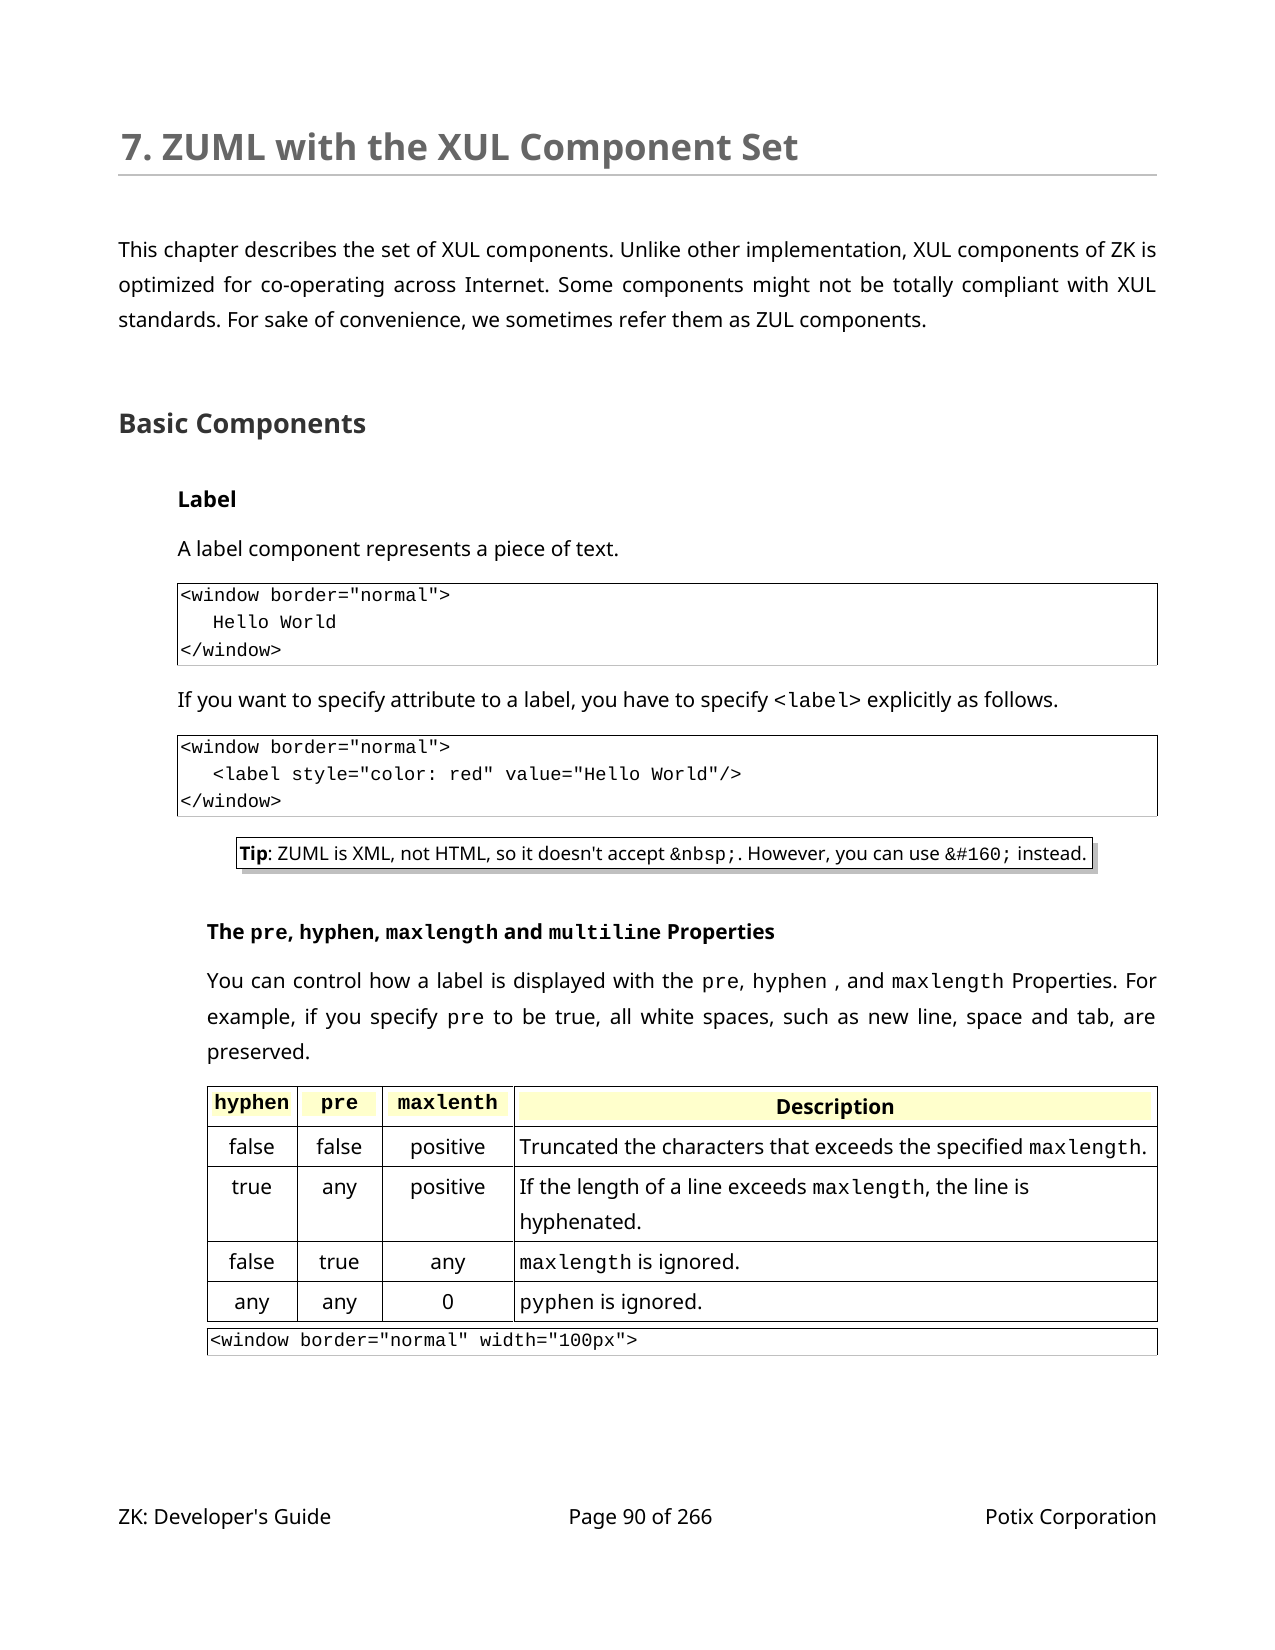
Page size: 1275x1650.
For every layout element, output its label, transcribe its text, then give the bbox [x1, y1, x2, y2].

text <label style="color: red" value="Hello World"/> [178, 762, 1157, 786]
table_cell positive [383, 1127, 513, 1166]
table_cell maxlength is ignored. [515, 1242, 1157, 1281]
table_header maxlenth [383, 1087, 513, 1126]
text <window border="normal"> [178, 736, 1157, 759]
text </window> [178, 637, 1157, 665]
text This chapter describes the set of XUL components. Unlike other implementation, XUL components of ZK is optimized for co-operating across Internet. Some components might not be totally compliant with XUL standards. For sake of convenience, we sometimes refer them as ZUL components. [118, 235, 1157, 333]
subtitle The pre, hyphen, maxlength and multiline Properties [207, 917, 1157, 946]
table_cell true [298, 1242, 382, 1281]
subtitle 7. ZUML with the XUL Component Set [118, 118, 1157, 174]
text <window border="normal" width="100px"> [208, 1329, 1157, 1355]
table_cell pyphen is ignored. [515, 1282, 1157, 1321]
table_cell Truncated the characters that exceeds the specified maxlength. [515, 1127, 1157, 1166]
table_cell 0 [383, 1282, 513, 1321]
table_cell positive [383, 1167, 513, 1241]
text You can control how a label is displayed with the pre, hyphen , and maxlength Properties. For example, if you specify pre to be true, all white spaces, such as new line, space and tab, are preserved. [207, 966, 1157, 1066]
text Tip: ZUML is XML, not HTML, so it doesn't accept &nbsp;. However, you can use &#160; instead. [237, 838, 1092, 868]
subtitle Label [177, 484, 1157, 514]
table_cell any [208, 1282, 297, 1321]
text Hello World [178, 610, 1157, 634]
text <window border="normal"> [178, 584, 1157, 607]
table_cell false [208, 1127, 297, 1166]
text If you want to specify attribute to a label, you have to specify <label> explicitly as follows. [177, 685, 1157, 714]
table_cell true [208, 1167, 297, 1241]
subtitle Basic Components [118, 404, 1157, 441]
table_header hyphen [208, 1087, 297, 1126]
table_header Description [515, 1087, 1157, 1126]
table_cell If the length of a line exceeds maxlength, the line is hyphenated. [515, 1167, 1157, 1241]
table_cell any [298, 1167, 382, 1241]
table_cell false [208, 1242, 297, 1281]
text A label component represents a piece of text. [177, 534, 1157, 562]
table_cell any [383, 1242, 513, 1281]
text </window> [178, 789, 1157, 816]
table_header pre [298, 1087, 382, 1126]
table_cell false [298, 1127, 382, 1166]
table_cell any [298, 1282, 382, 1321]
